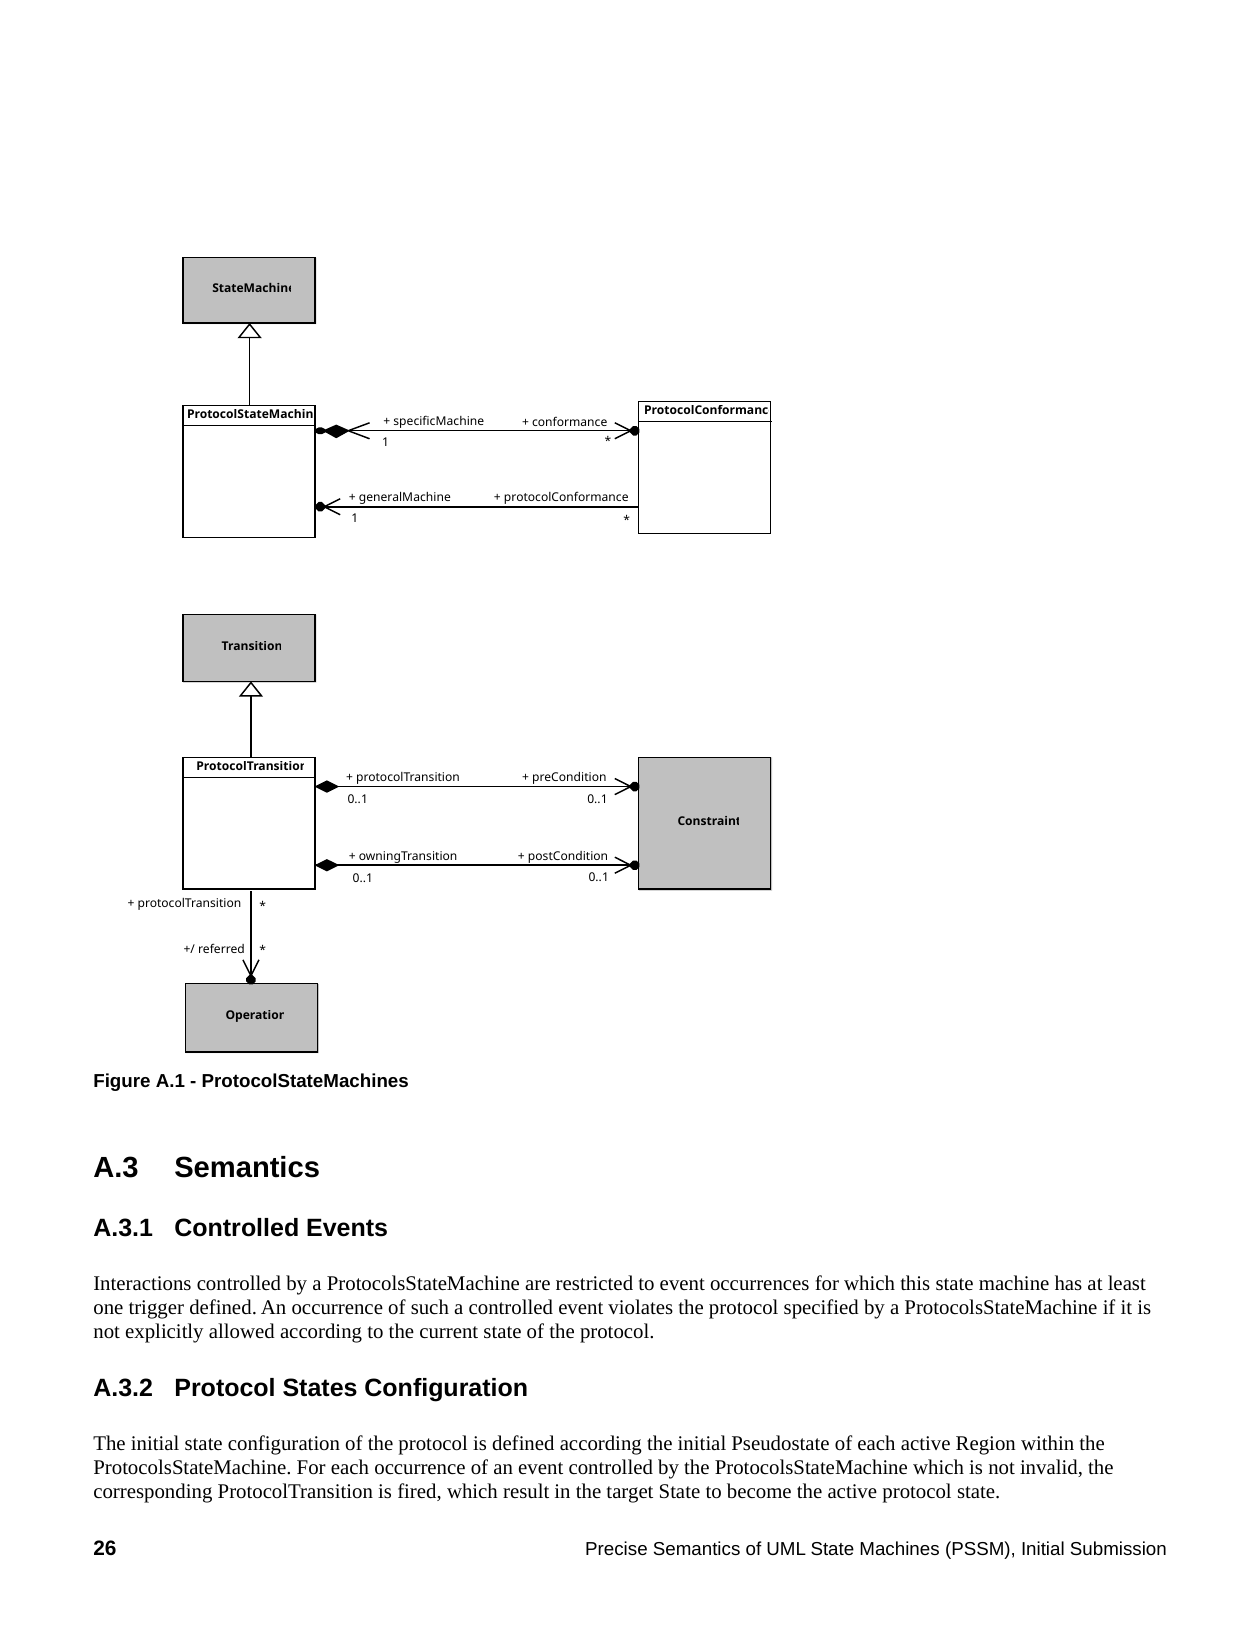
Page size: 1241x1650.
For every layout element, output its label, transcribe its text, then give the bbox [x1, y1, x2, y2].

subtitle Controlled Events [93, 1213, 1164, 1242]
text The initial state configuration of the protocol is defined according the initial Pseudostate of each active Region within the ProtocolsStateMachine. For each occurrence of an event controlled by the ProtocolsStateMachine which is not invalid, the corresponding ProtocolTransition is fired, which result in the target State to become the active protocol state. [93, 1431, 1164, 1503]
text Interactions controlled by a ProtocolsStateMachine are restricted to event occurrences for which this state machine has at least one trigger defined. An occurrence of such a controlled event violates the protocol specified by a ProtocolsStateMachine if it is not explicitly allowed according to the current state of the protocol. [93, 1271, 1164, 1343]
subtitle Semantics [93, 1148, 1164, 1183]
text Figure A.1 - ProtocolStateMachines [93, 243, 786, 1092]
subtitle Protocol States Configuration [93, 1372, 1164, 1402]
